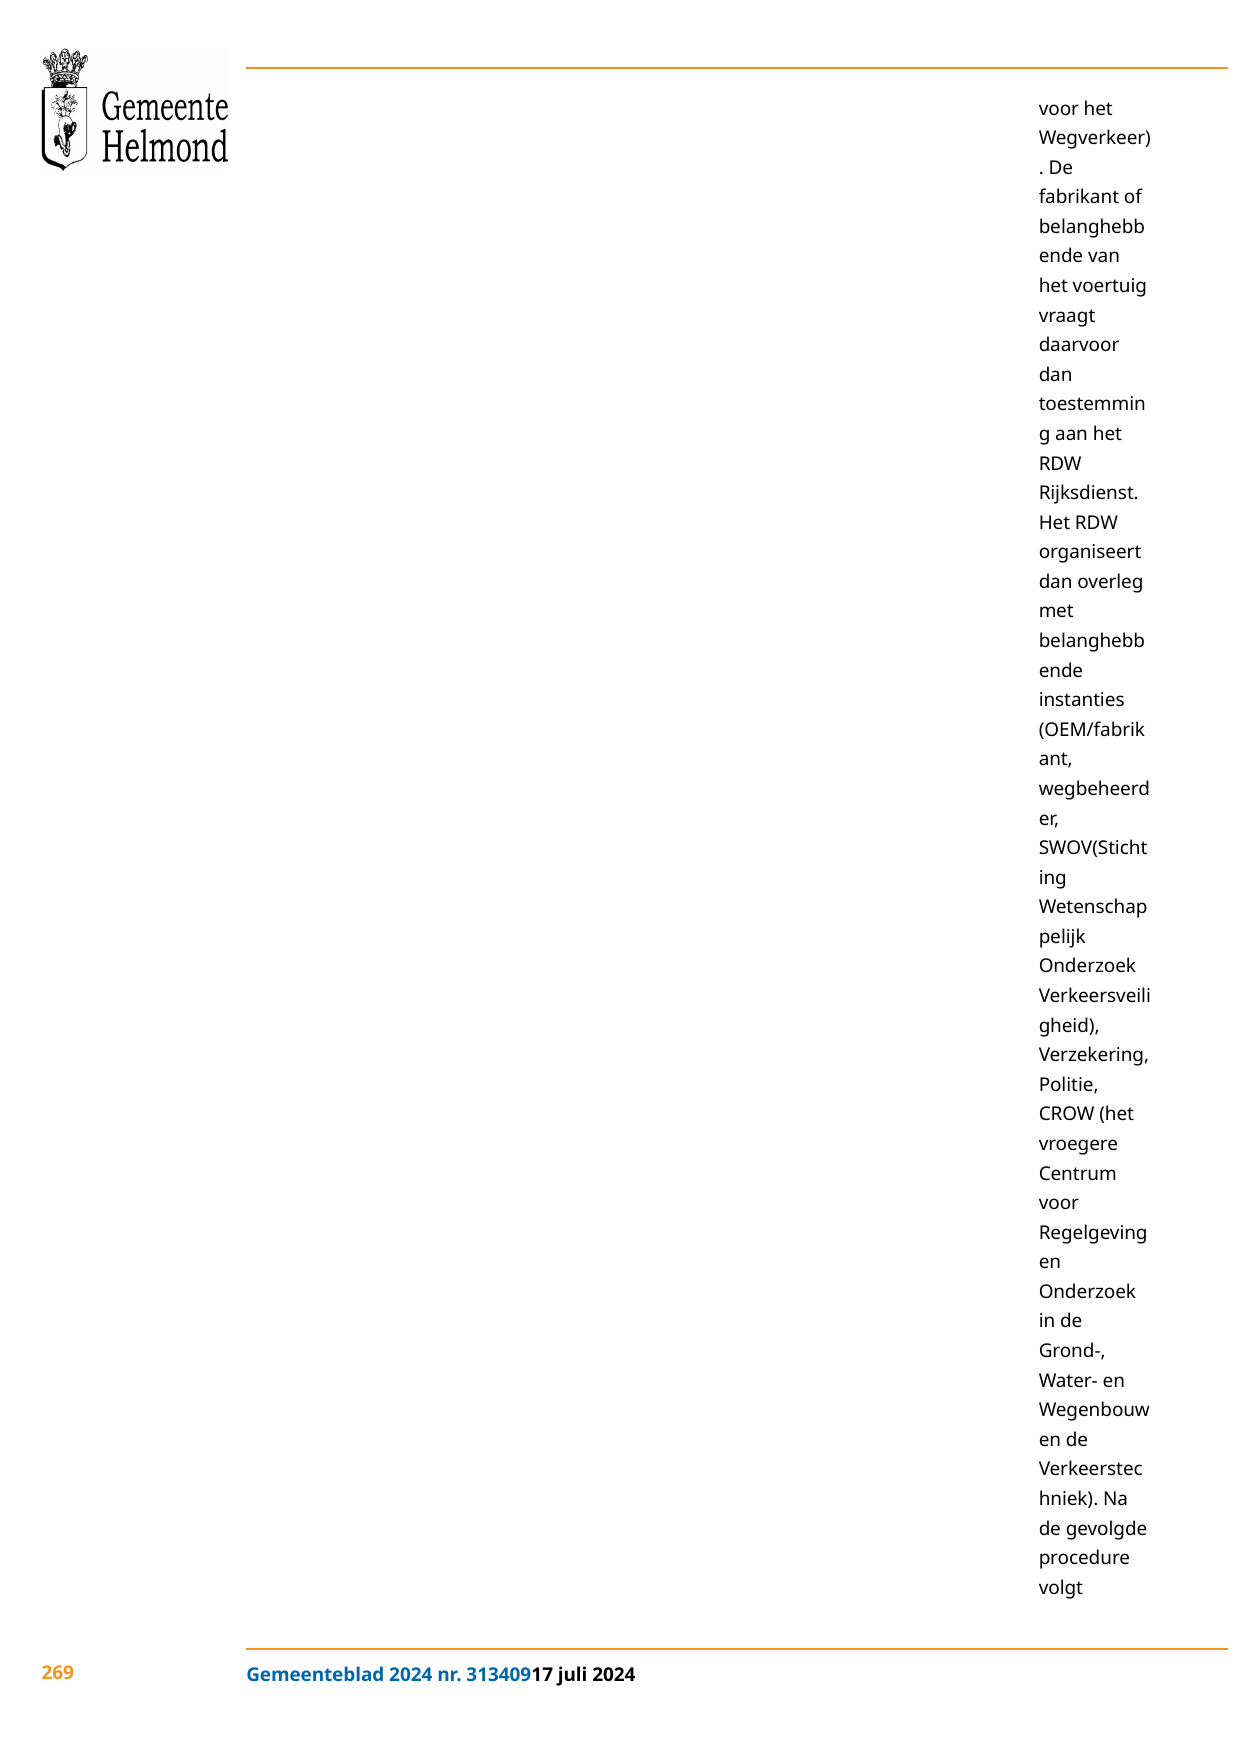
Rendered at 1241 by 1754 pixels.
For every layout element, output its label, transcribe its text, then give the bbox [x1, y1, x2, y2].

table_cell [474, 95, 587, 1600]
picture [41, 47, 231, 172]
table_cell [587, 95, 700, 1600]
table_cell [700, 95, 813, 1600]
table_cell [926, 95, 1038, 1600]
table_cell [813, 95, 926, 1600]
table_cell voor het Wegverkeer). De fabrikant of belanghebbende van het voertuig vraagt daarvoor dan toestemming aan het RDW Rijksdienst. Het RDW organiseert dan overleg met belanghebbende instanties (OEM/fabrikant, wegbeheerder, SWOV(Stichting Wetenschappelijk Onderzoek Verkeersveiligheid), Verzekering, Politie, CROW (het vroegere Centrum voor Regelgeving en Onderzoek in de Grond-, Water- en Wegenbouw en de Verkeerstechniek). Na de gevolgde procedure volgt [1039, 95, 1152, 1600]
table_cell [361, 95, 474, 1600]
table_cell [248, 95, 361, 1600]
